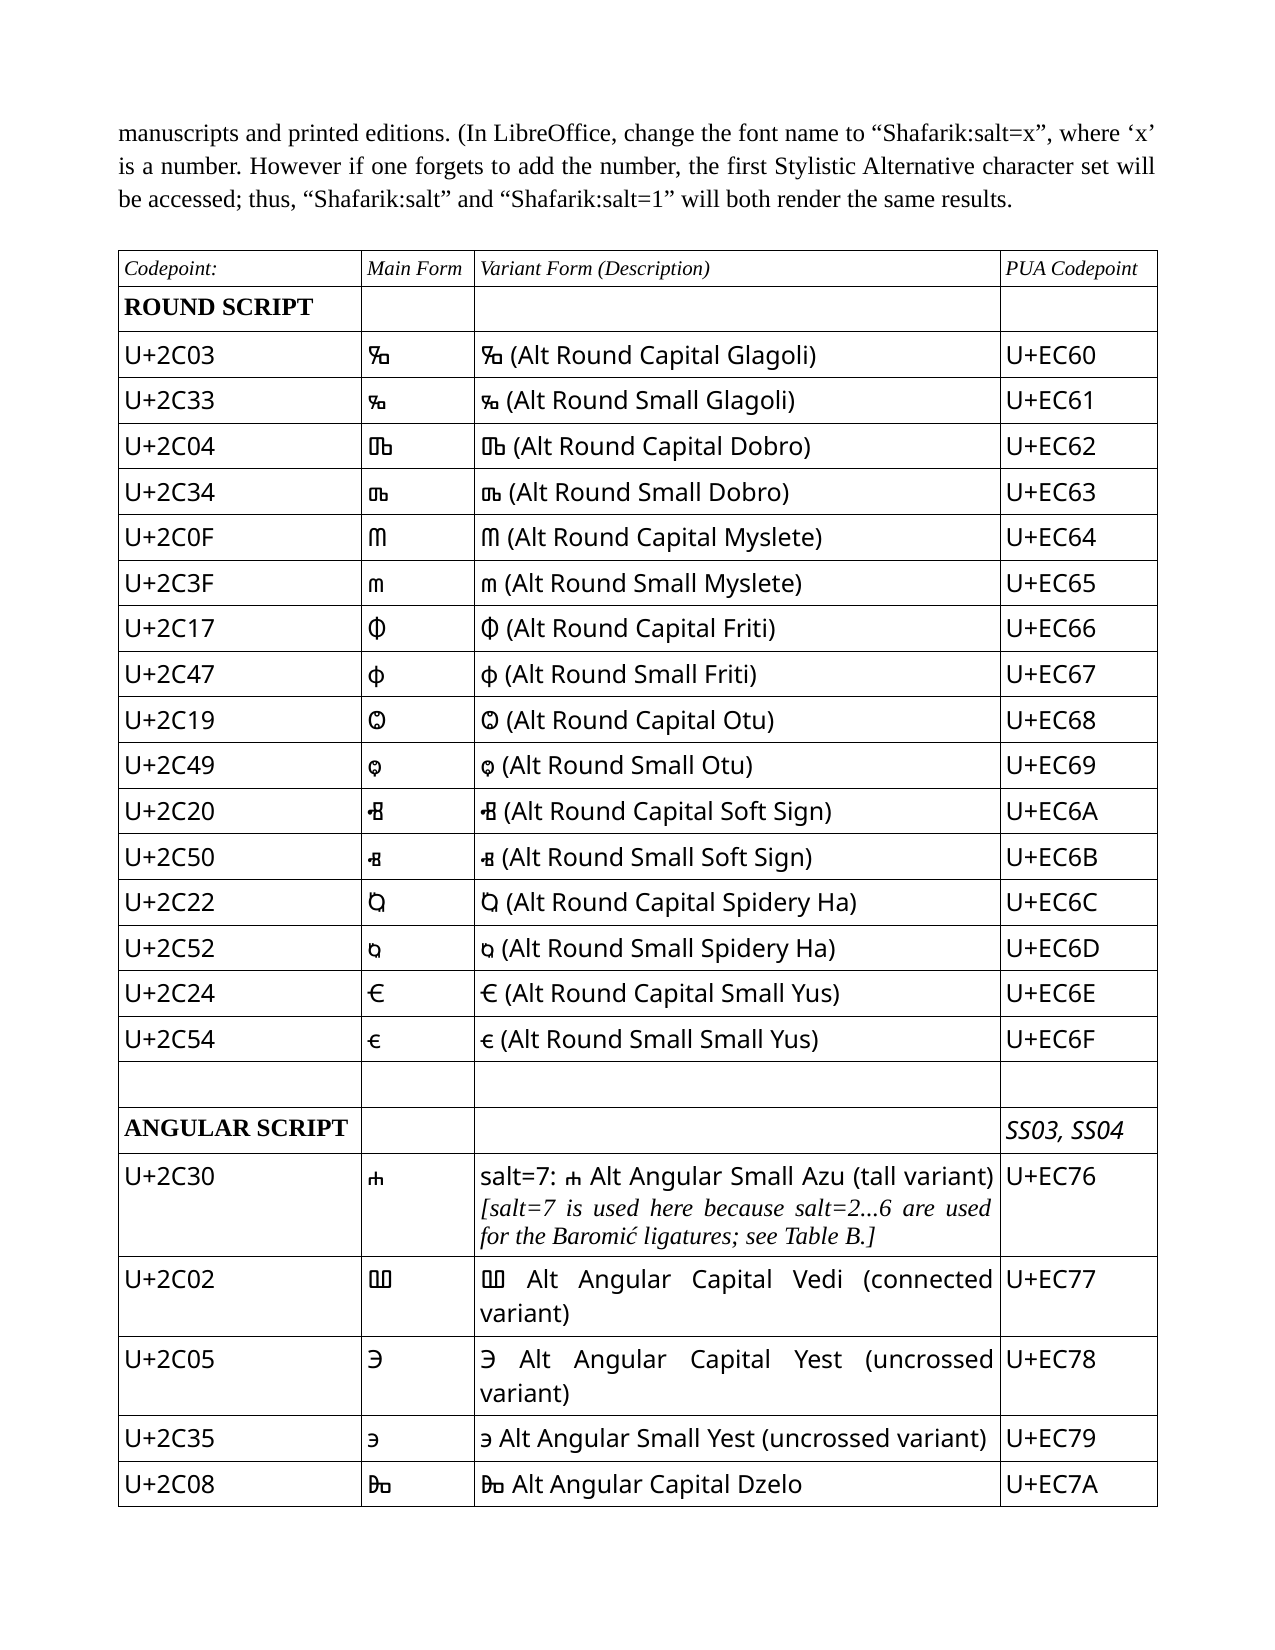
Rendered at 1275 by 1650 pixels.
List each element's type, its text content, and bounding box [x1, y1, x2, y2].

table_cell U+EC78 [1001, 1337, 1157, 1415]
table_cell ⰳ [362, 378, 474, 423]
table_cell [362, 1108, 474, 1153]
table_cell U+EC77 [1001, 1257, 1157, 1336]
table_cell Ⱉ (Alt Round Capital Otu) [475, 697, 1000, 742]
table_cell ANGULAR SCRIPT [119, 1108, 361, 1153]
table_cell [1001, 1062, 1157, 1107]
table_cell U+2C03 [119, 332, 361, 377]
table_cell U+2C47 [119, 652, 361, 696]
table_cell [475, 1062, 1000, 1107]
table_cell U+2C02 [119, 1257, 361, 1336]
table_cell U+EC6C [1001, 880, 1157, 924]
table_cell U+2C30 [119, 1154, 361, 1256]
table_cell U+EC66 [1001, 606, 1157, 651]
table_header PUA Codepoint [1001, 251, 1157, 286]
table_cell U+EC63 [1001, 469, 1157, 514]
table_cell U+EC67 [1001, 652, 1157, 696]
table_cell ⱉ (Alt Round Small Otu) [475, 743, 1000, 788]
table_header Codepoint: [119, 251, 361, 286]
table_cell U+2C3F [119, 561, 361, 605]
table_cell U+EC65 [1001, 561, 1157, 605]
table_cell ⱔ [362, 1017, 474, 1061]
table_cell U+2C33 [119, 378, 361, 423]
table_cell salt=7: ⰰ Alt Angular Small Azu (tall variant) [salt=7 is used here because salt=2...6 are used for the Baromić ligatures; see Table B.] [475, 1154, 1000, 1256]
table_cell U+2C0F [119, 515, 361, 559]
table_cell U+EC62 [1001, 424, 1157, 468]
table_cell U+EC7A [1001, 1462, 1157, 1506]
table_cell U+EC6D [1001, 926, 1157, 970]
table_cell ⰿ [362, 561, 474, 605]
table_cell ⱐ [362, 834, 474, 879]
table_cell Ⱔ (Alt Round Capital Small Yus) [475, 971, 1000, 1016]
table_cell U+2C22 [119, 880, 361, 924]
table_cell [119, 1062, 361, 1107]
table_cell U+EC68 [1001, 697, 1157, 742]
table_cell U+2C20 [119, 789, 361, 833]
table_cell U+EC6E [1001, 971, 1157, 1016]
table_cell [1001, 287, 1157, 331]
table_cell U+EC6F [1001, 1017, 1157, 1061]
table_cell U+2C04 [119, 424, 361, 468]
table_cell ⰴ (Alt Round Small Dobro) [475, 469, 1000, 514]
table_cell Ⰵ [362, 1337, 474, 1415]
table_cell ⱒ (Alt Round Small Spidery Ha) [475, 926, 1000, 970]
table_cell U+2C49 [119, 743, 361, 788]
text manuscripts and printed editions. (In LibreOffice, change the font name to “Shafarik:salt=x”, where ‘x’ is a number. However if one forgets to add the number, the first Stylistic Alternative character set will be accessed; thus, “Shafarik:salt” and “Shafarik:salt=1” will both render the same results. [118, 118, 1157, 213]
table_cell ⱇ (Alt Round Small Friti) [475, 652, 1000, 696]
table_cell Ⰳ (Alt Round Capital Glagoli) [475, 332, 1000, 377]
table_cell Ⰸ Alt Angular Capital Dzelo [475, 1462, 1000, 1506]
table_cell U+2C54 [119, 1017, 361, 1061]
table_cell U+EC6B [1001, 834, 1157, 879]
table_cell U+2C52 [119, 926, 361, 970]
table_cell Ⱒ (Alt Round Capital Spidery Ha) [475, 880, 1000, 924]
table_cell ⰵ [362, 1416, 474, 1461]
table_cell U+2C17 [119, 606, 361, 651]
table_cell ⱐ (Alt Round Small Soft Sign) [475, 834, 1000, 879]
table_cell ⰿ (Alt Round Small Myslete) [475, 561, 1000, 605]
table_cell ⰳ (Alt Round Small Glagoli) [475, 378, 1000, 423]
table_cell U+EC69 [1001, 743, 1157, 788]
table_cell U+2C34 [119, 469, 361, 514]
table_cell Ⰸ [362, 1462, 474, 1506]
table_cell Ⱐ (Alt Round Capital Soft Sign) [475, 789, 1000, 833]
table_cell [475, 287, 1000, 331]
table_cell Ⰴ [362, 424, 474, 468]
table_cell Ⰵ Alt Angular Capital Yest (uncrossed variant) [475, 1337, 1000, 1415]
table_cell Ⱇ [362, 606, 474, 651]
table_cell U+EC60 [1001, 332, 1157, 377]
table_cell U+EC61 [1001, 378, 1157, 423]
table_cell U+EC76 [1001, 1154, 1157, 1256]
table_cell ⰰ [362, 1154, 474, 1256]
table_cell Ⱐ [362, 789, 474, 833]
table_cell Ⱇ (Alt Round Capital Friti) [475, 606, 1000, 651]
table_cell U+2C35 [119, 1416, 361, 1461]
table_cell Ⰴ (Alt Round Capital Dobro) [475, 424, 1000, 468]
table_cell Ⰲ Alt Angular Capital Vedi (connected variant) [475, 1257, 1000, 1336]
table_cell ⱇ [362, 652, 474, 696]
table_header Main Form [362, 251, 474, 286]
table_cell Ⱔ [362, 971, 474, 1016]
table_cell [475, 1108, 1000, 1153]
table_cell U+2C24 [119, 971, 361, 1016]
table_cell U+EC64 [1001, 515, 1157, 559]
table_cell ⱒ [362, 926, 474, 970]
table_cell Ⱒ [362, 880, 474, 924]
table_cell Ⰲ [362, 1257, 474, 1336]
table_cell U+2C50 [119, 834, 361, 879]
table_cell Ⰳ [362, 332, 474, 377]
table_cell [362, 1062, 474, 1107]
table_cell ⱔ (Alt Round Small Small Yus) [475, 1017, 1000, 1061]
table_cell U+EC6A [1001, 789, 1157, 833]
table_cell ROUND SCRIPT [119, 287, 361, 331]
table_cell U+2C19 [119, 697, 361, 742]
table_cell ⰴ [362, 469, 474, 514]
table_cell Ⱉ [362, 697, 474, 742]
table_header Variant Form (Description) [475, 251, 1000, 286]
table_cell U+2C05 [119, 1337, 361, 1415]
table_cell ⱉ [362, 743, 474, 788]
table_cell Ⰿ [362, 515, 474, 559]
table_cell ⰵ Alt Angular Small Yest (uncrossed variant) [475, 1416, 1000, 1461]
table_cell U+EC79 [1001, 1416, 1157, 1461]
table_cell [362, 287, 474, 331]
table_cell U+2C08 [119, 1462, 361, 1506]
table_cell Ⰿ (Alt Round Capital Myslete) [475, 515, 1000, 559]
table_cell SS03, SS04 [1001, 1108, 1157, 1153]
